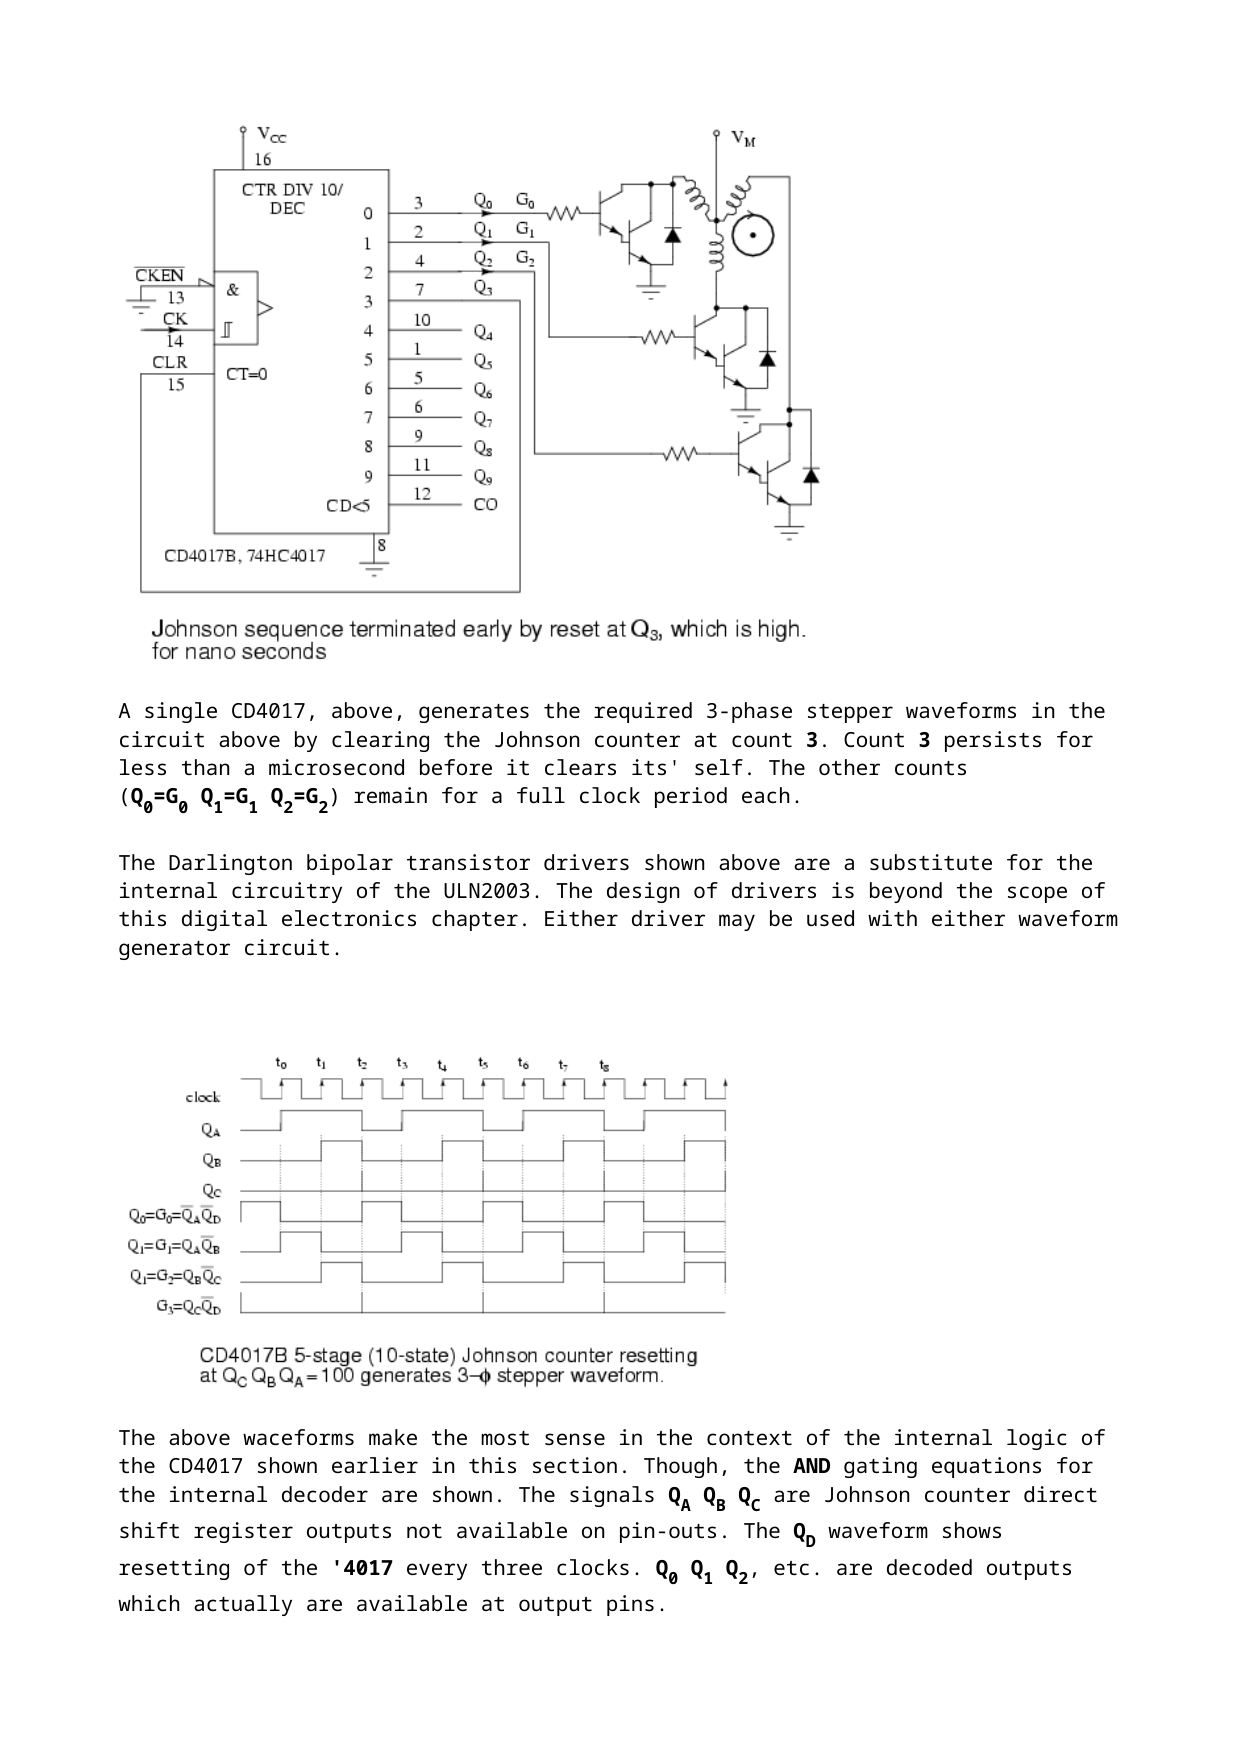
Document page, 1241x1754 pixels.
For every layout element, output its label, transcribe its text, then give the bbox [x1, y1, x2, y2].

text The above waceforms make the most sense in the context of the internal logic of the CD4017 shown earlier in this section. Though, the AND gating equations for the internal decoder are shown. The signals QA QB QC are Johnson counter direct shift register outputs not available on pin-outs. The QD waveform shows resetting of the '4017 every three clocks. Q0 Q1 Q2, etc. are decoded outputs which actually are available at output pins. [118, 1423, 1122, 1618]
text A single CD4017, above, generates the required 3-phase stepper waveforms in the circuit above by clearing the Johnson counter at count 3. Count 3 persists for less than a microsecond before it clears its' self. The other counts (Q0=G0 Q1=G1 Q2=G2) remain for a full clock period each. [118, 696, 1122, 818]
text The Darlington bipolar transistor drivers shown above are a substitute for the internal circuitry of the ULN2003. The design of drivers is beyond the scope of this digital electronics chapter. Either driver may be used with either waveform generator circuit. [118, 848, 1122, 961]
picture [118, 118, 829, 667]
picture [118, 1048, 734, 1394]
